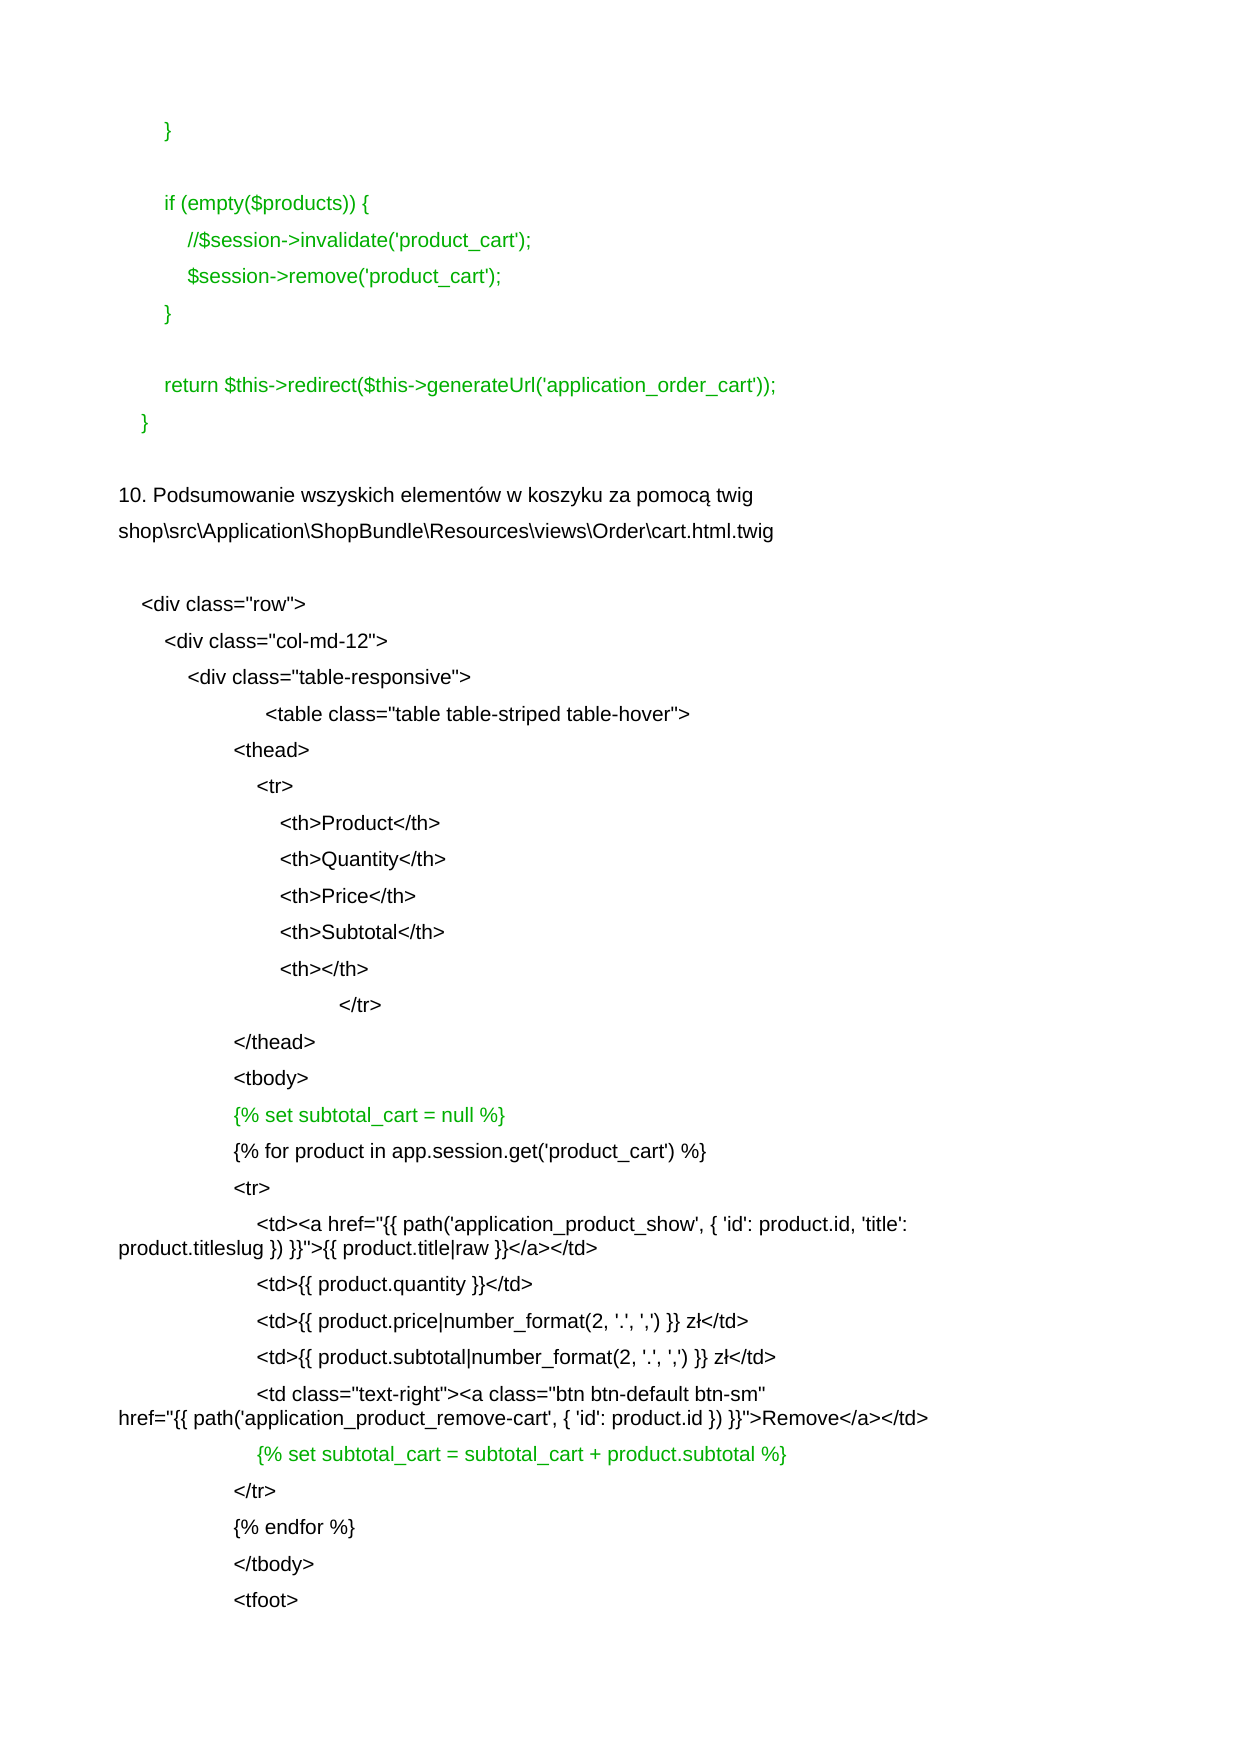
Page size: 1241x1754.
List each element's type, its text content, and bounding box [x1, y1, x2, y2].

text //$session->invalidate('product_cart'); [118, 227, 1122, 251]
text 10. Podsumowanie wszyskich elementów w koszyku za pomocą twig [118, 483, 1122, 507]
text <thead> [118, 738, 1122, 762]
text <th>Price</th> [118, 884, 1122, 908]
text <div class="row"> [118, 592, 1122, 616]
text </thead> [118, 1029, 1122, 1053]
text <tr> [118, 1175, 1122, 1199]
text <tfoot> [118, 1588, 1122, 1612]
text {% for product in app.session.get('product_cart') %} [118, 1139, 1122, 1163]
text } [118, 118, 1122, 142]
text <tbody> [118, 1066, 1122, 1090]
text <th></th> [118, 957, 1122, 981]
text <td>{{ product.quantity }}</td> [118, 1272, 1122, 1296]
text </tr> [118, 993, 1122, 1017]
text {% set subtotal_cart = subtotal_cart + product.subtotal %} [118, 1442, 1122, 1466]
text <th>Subtotal</th> [118, 920, 1122, 944]
text <table class="table table-striped table-hover"> [118, 701, 1122, 725]
text shop\src\Application\ShopBundle\Resources\views\Order\cart.html.twig [118, 519, 1122, 543]
text $session->remove('product_cart'); [118, 264, 1122, 288]
text <td>{{ product.price|number_format(2, '.', ',') }} zł</td> [118, 1309, 1122, 1333]
text {% endfor %} [118, 1515, 1122, 1539]
text <td class="text-right"><a class="btn btn-default btn-sm" href="{{ path('application_product_remove-cart', { 'id': product.id }) }}">Remove</a></td> [118, 1382, 1122, 1429]
text <td><a href="{{ path('application_product_show', { 'id': product.id, 'title': product.titleslug }) }}">{{ product.title|raw }}</a></td> [118, 1212, 1122, 1260]
text </tbody> [118, 1551, 1122, 1575]
text <tr> [118, 774, 1122, 798]
text <td>{{ product.subtotal|number_format(2, '.', ',') }} zł</td> [118, 1345, 1122, 1369]
text {% set subtotal_cart = null %} [118, 1102, 1122, 1126]
text <th>Product</th> [118, 811, 1122, 835]
text if (empty($products)) { [118, 191, 1122, 215]
text <th>Quantity</th> [118, 847, 1122, 871]
text return $this->redirect($this->generateUrl('application_order_cart')); [118, 373, 1122, 397]
text } [118, 300, 1122, 324]
text } [118, 410, 1122, 434]
text <div class="table-responsive"> [118, 665, 1122, 689]
text </tr> [118, 1478, 1122, 1502]
text <div class="col-md-12"> [118, 628, 1122, 652]
